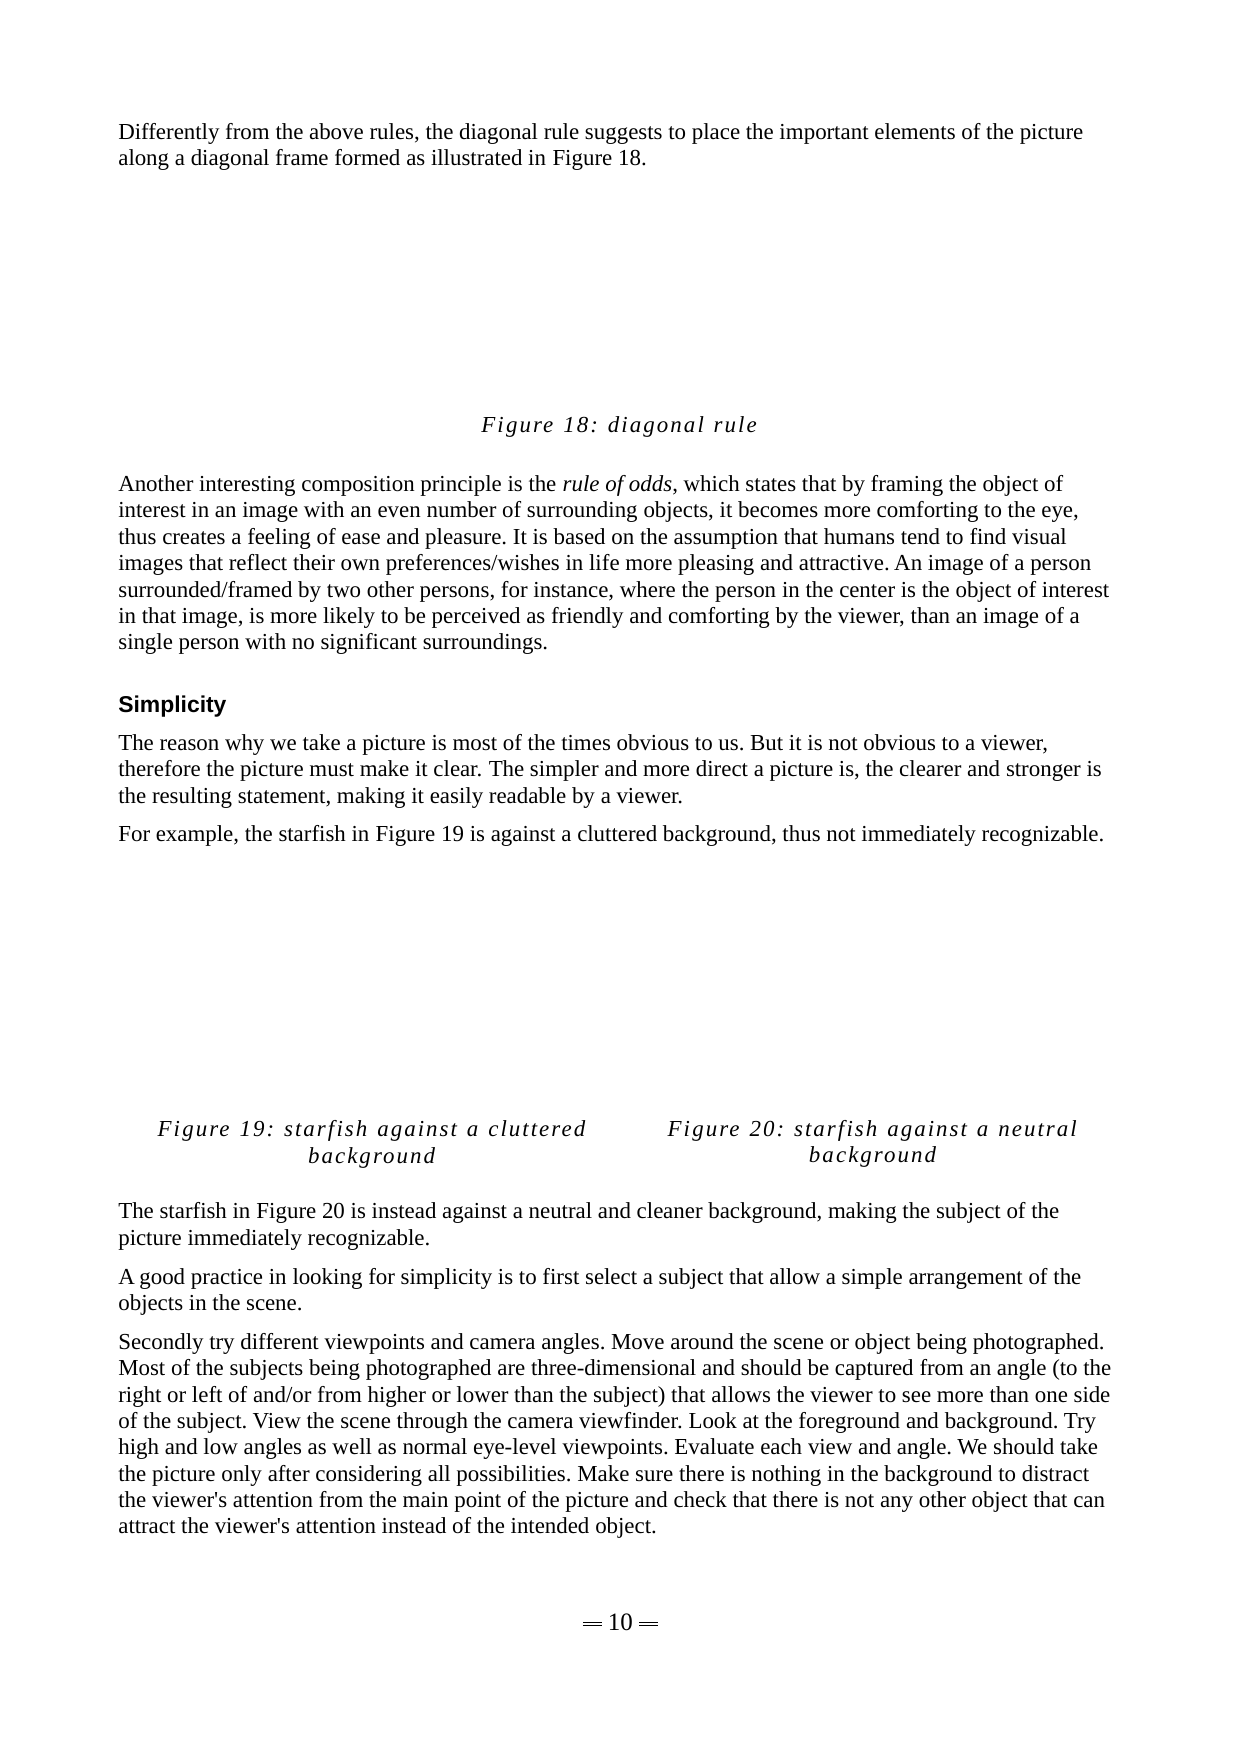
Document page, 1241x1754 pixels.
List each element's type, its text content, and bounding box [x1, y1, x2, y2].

text Figure 19: starfish against a cluttered background [119, 884, 626, 1168]
subtitle Simplicity [118, 691, 1122, 717]
text Another interesting composition principle is the rule of odds, which states that by framing the object of interest in an image with an even number of surrounding objects, it becomes more comforting to the eye, thus creates a feeling of ease and pleasure. It is based on the assumption that humans tend to find visual images that reflect their own preferences/wishes in life more pleasing and attractive. An image of a person surrounded/framed by two other persons, for instance, where the person in the center is the object of interest in that image, is more likely to be perceived as friendly and comforting by the viewer, than an image of a single person with no significant surroundings. [118, 183, 1122, 655]
text Figure 18: diagonal rule [308, 214, 933, 437]
text Secondly try different viewpoints and camera angles. Move around the scene or object being photographed. Most of the subjects being photographed are three-dimensional and should be captured from an angle (to the right or left of and/or from higher or lower than the subject) that allows the viewer to see more than one side of the subject. View the scene through the camera viewfinder. Look at the foreground and background. Try high and low angles as well as normal eye-level viewpoints. Evaluate each view and angle. We should take the picture only after considering all possibilities. Make sure there is nothing in the background to distract the viewer's attention from the main point of the picture and check that there is not any other object that can attract the viewer's attention instead of the intended object. [118, 1328, 1122, 1539]
text For example, the starfish in Figure 19 is against a cluttered background, thus not immediately recognizable. The starfish in Figure 20 is instead against a neutral and cleaner background, making the subject of the picture immediately recognizable. [118, 821, 1122, 1250]
text Figure 20: starfish against a neutral background [626, 885, 1121, 1167]
text A good practice in looking for simplicity is to first select a subject that allow a simple arrangement of the objects in the scene. [118, 1263, 1122, 1316]
text The reason why we take a picture is most of the times obvious to us. But it is not obvious to a viewer, therefore the picture must make it clear. The simpler and more direct a picture is, the clearer and stronger is the resulting statement, making it easily readable by a viewer. [118, 729, 1122, 808]
text Differently from the above rules, the diagonal rule suggests to place the important elements of the picture along a diagonal frame formed as illustrated in Figure 18. [118, 118, 1122, 171]
